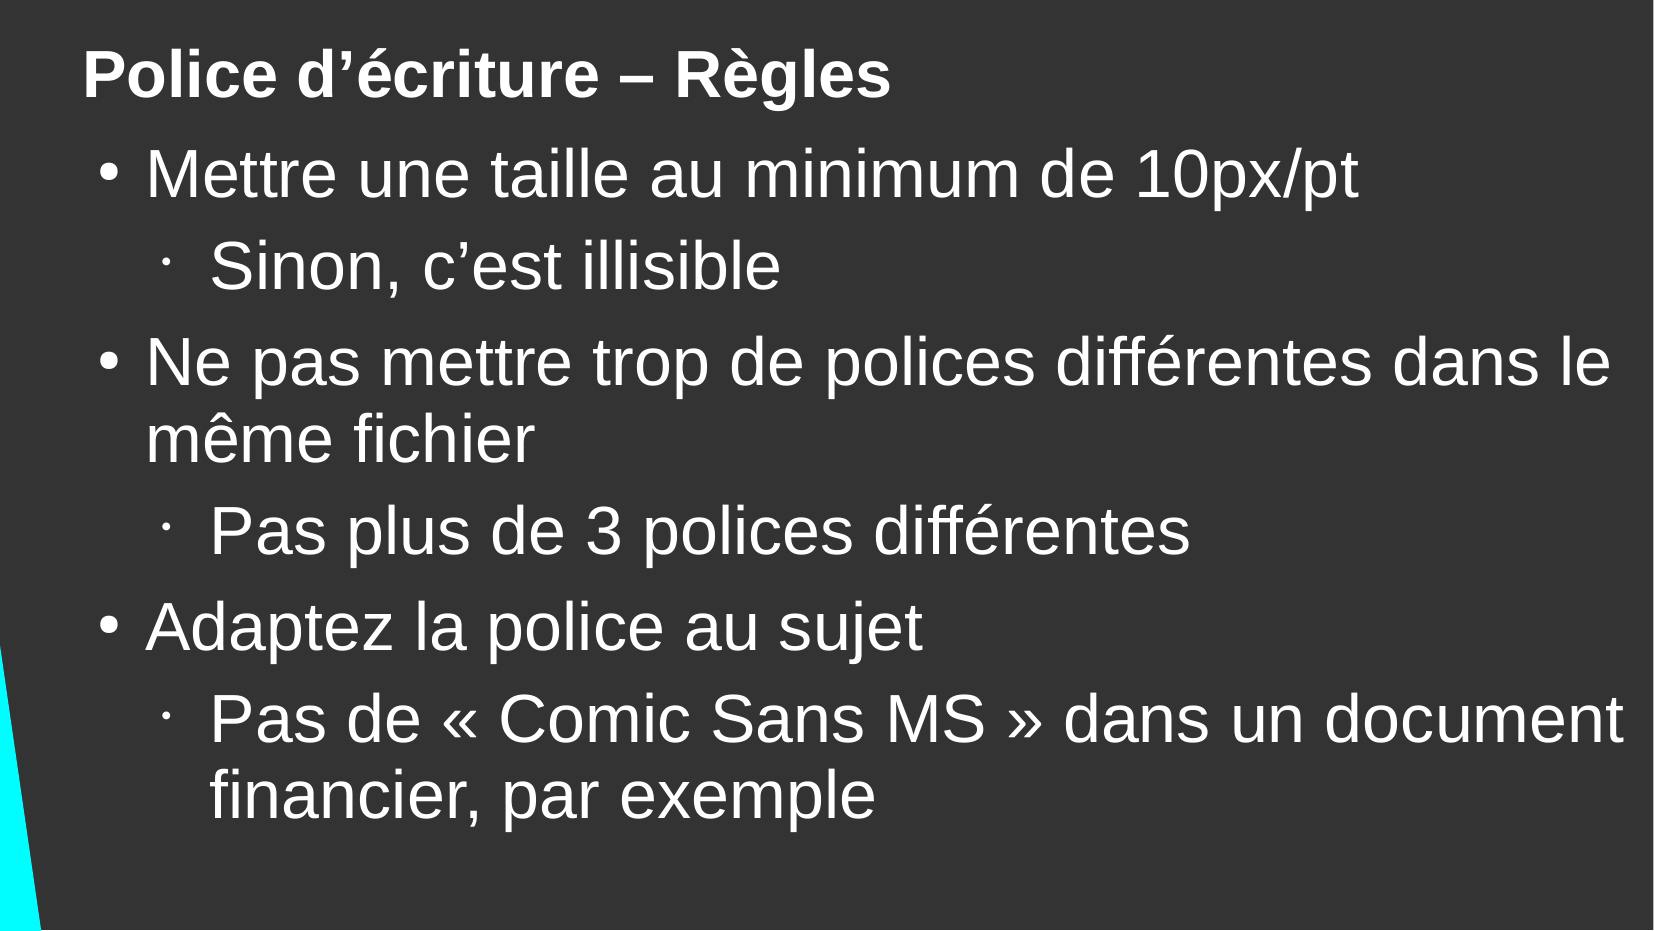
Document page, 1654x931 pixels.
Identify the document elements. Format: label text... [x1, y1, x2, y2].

text_box [0, 645, 42, 931]
title Police d’écriture – Règles [82, 37, 1571, 122]
list Mettre une taille au minimum de 10px/pt Sinon, c’est illisible Ne pas mettre trop de polices différentes dans le même fichier Pas plus de 3 polices différentes Adaptez la police au sujet Pas de « Comic Sans MS » dans un document financier, par exemple [80, 135, 1654, 839]
